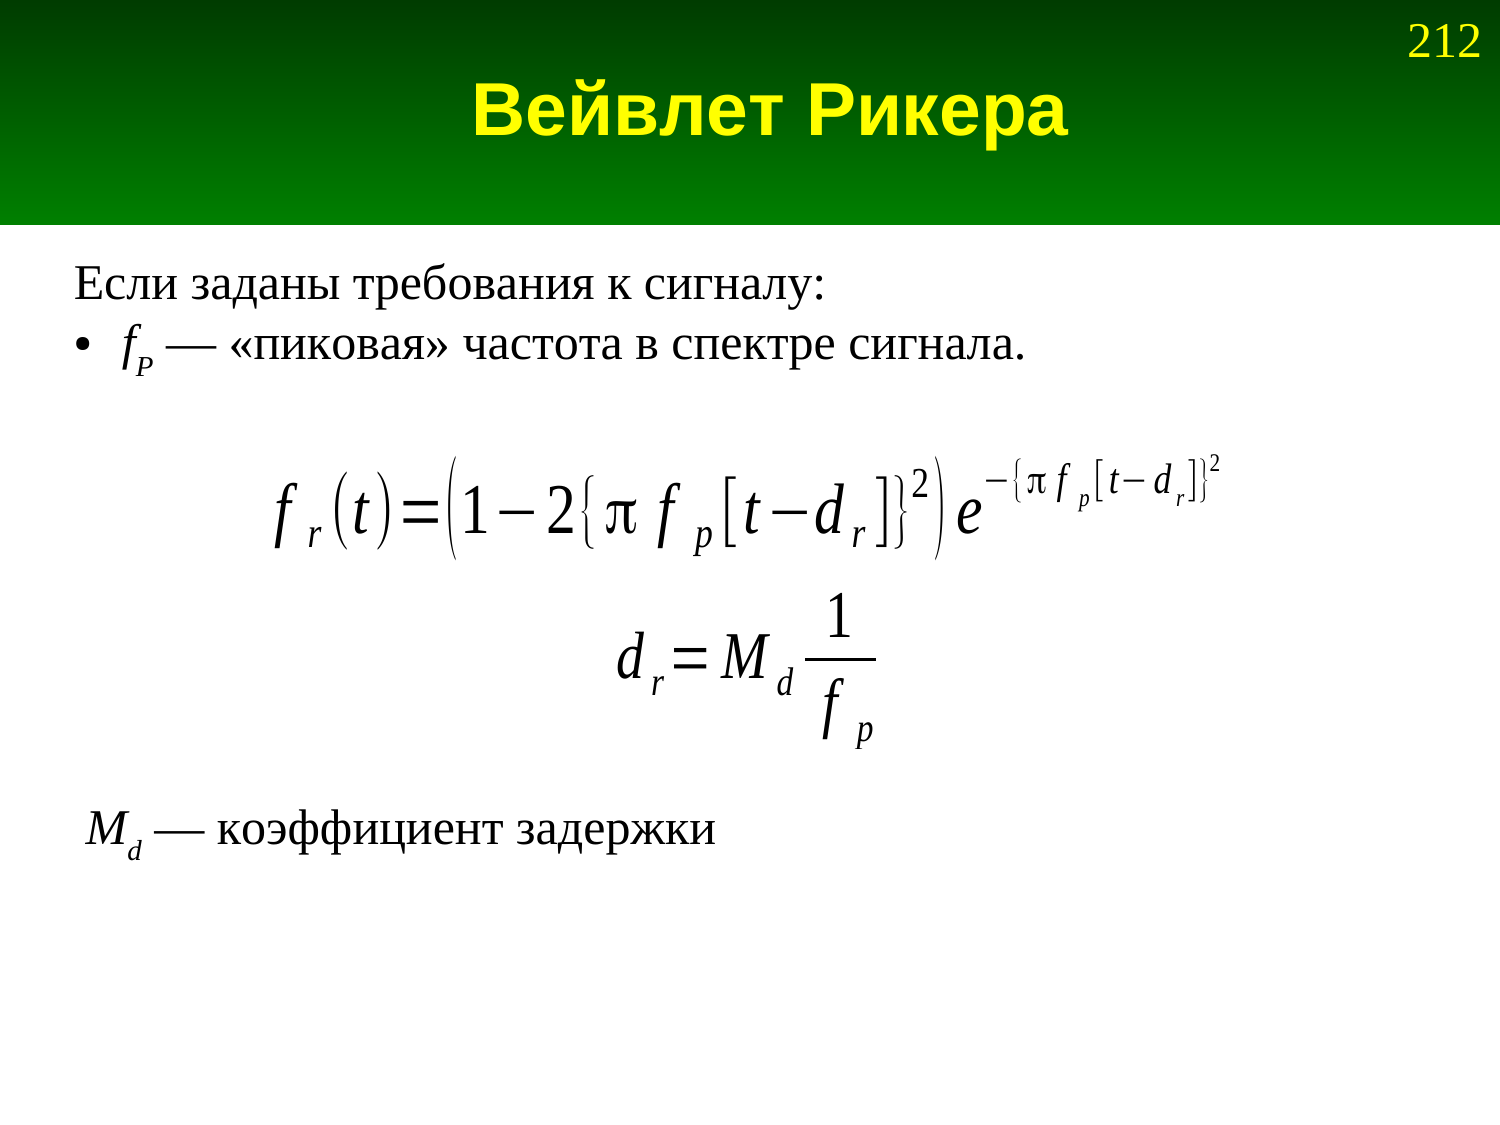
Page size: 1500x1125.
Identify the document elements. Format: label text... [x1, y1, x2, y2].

text_box Если заданы требования к сигналу: fP — «пиковая» частота в спектре сигнала. [59, 242, 1453, 679]
chart [602, 578, 893, 749]
title Вейвлет Рикера [100, 7, 1441, 204]
text_box Md — коэффициент задержки [70, 786, 732, 875]
chart [248, 448, 1237, 564]
